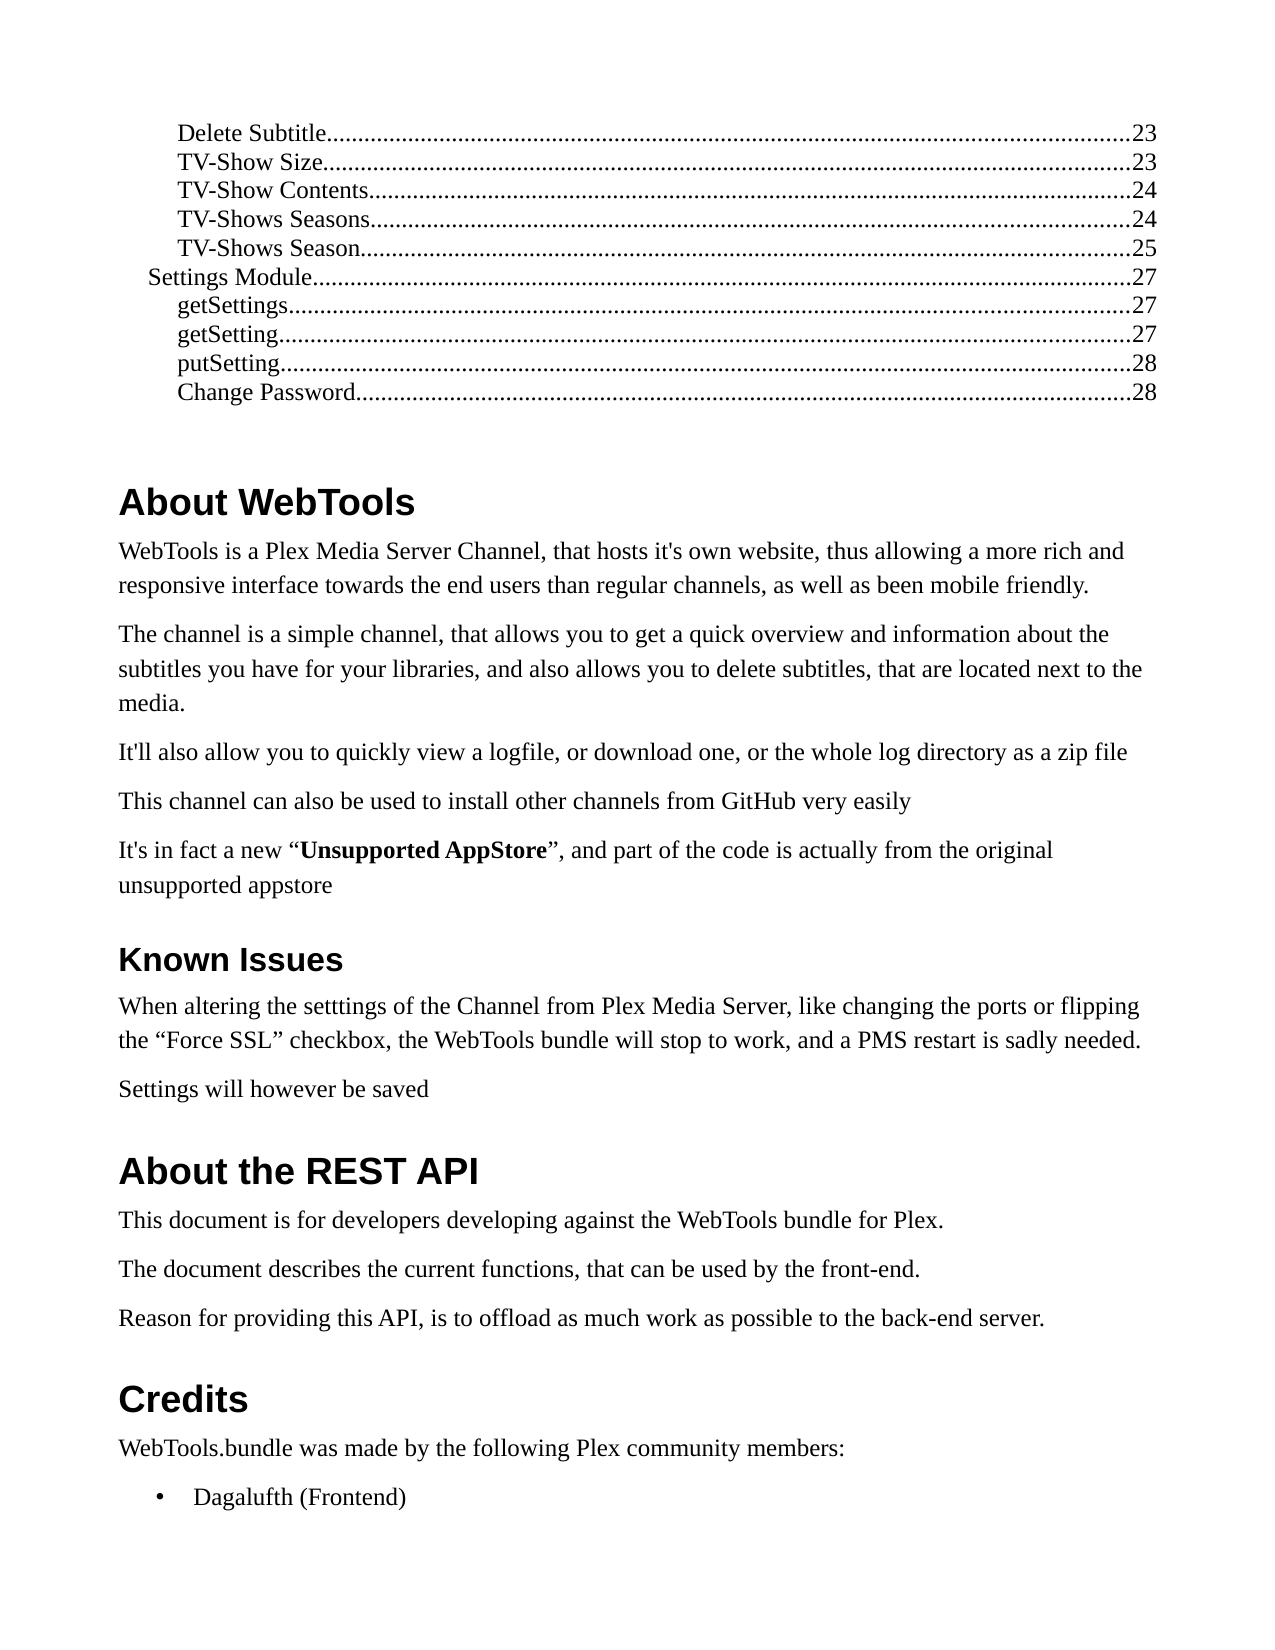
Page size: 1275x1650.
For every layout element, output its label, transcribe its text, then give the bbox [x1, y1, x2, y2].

text Reason for providing this API, is to offload as much work as possible to the back-end server. [118, 1303, 1157, 1332]
text This document is for developers developing against the WebTools bundle for Plex. [118, 1205, 1157, 1233]
list Dagalufth (Frontend) [156, 1482, 1157, 1511]
text putSetting 28 [177, 348, 1157, 377]
text It'll also allow you to quickly view a logfile, or download one, or the whole log directory as a zip file [118, 737, 1157, 766]
text TV-Shows Season 25 [177, 233, 1157, 262]
text getSetting 27 [177, 319, 1157, 348]
text getSettings 27 [177, 291, 1157, 319]
text WebTools.bundle was made by the following Plex community members: [118, 1433, 1157, 1462]
text This channel can also be used to install other channels from GitHub very easily [118, 786, 1157, 815]
text Delete Subtitle 23 [177, 118, 1157, 147]
subtitle About WebTools [118, 480, 1157, 523]
text TV-Show Contents 24 [177, 176, 1157, 204]
text The document describes the current functions, that can be used by the front-end. [118, 1254, 1157, 1283]
text It's in fact a new “Unsupported AppStore”, and part of the code is actually from the original unsupported appstore [118, 836, 1157, 899]
text Settings will however be saved [118, 1074, 1157, 1103]
text The channel is a simple channel, that allows you to get a quick overview and information about the subtitles you have for your libraries, and also allows you to delete subtitles, that are located next to the media. [118, 619, 1157, 717]
subtitle About the REST API [118, 1149, 1157, 1192]
text TV-Show Size 23 [177, 147, 1157, 176]
text Change Password 28 [177, 377, 1157, 406]
subtitle Credits [118, 1377, 1157, 1421]
subtitle Known Issues [118, 940, 1157, 978]
text TV-Shows Seasons 24 [177, 204, 1157, 233]
text WebTools is a Plex Media Server Channel, that hosts it's own website, thus allowing a more rich and responsive interface towards the end users than regular channels, as well as been mobile friendly. [118, 536, 1157, 599]
text Settings Module 27 [148, 262, 1157, 291]
text When altering the setttings of the Channel from Plex Media Server, like changing the ports or flipping the “Force SSL” checkbox, the WebTools bundle will stop to work, and a PMS restart is sadly needed. [118, 991, 1157, 1054]
